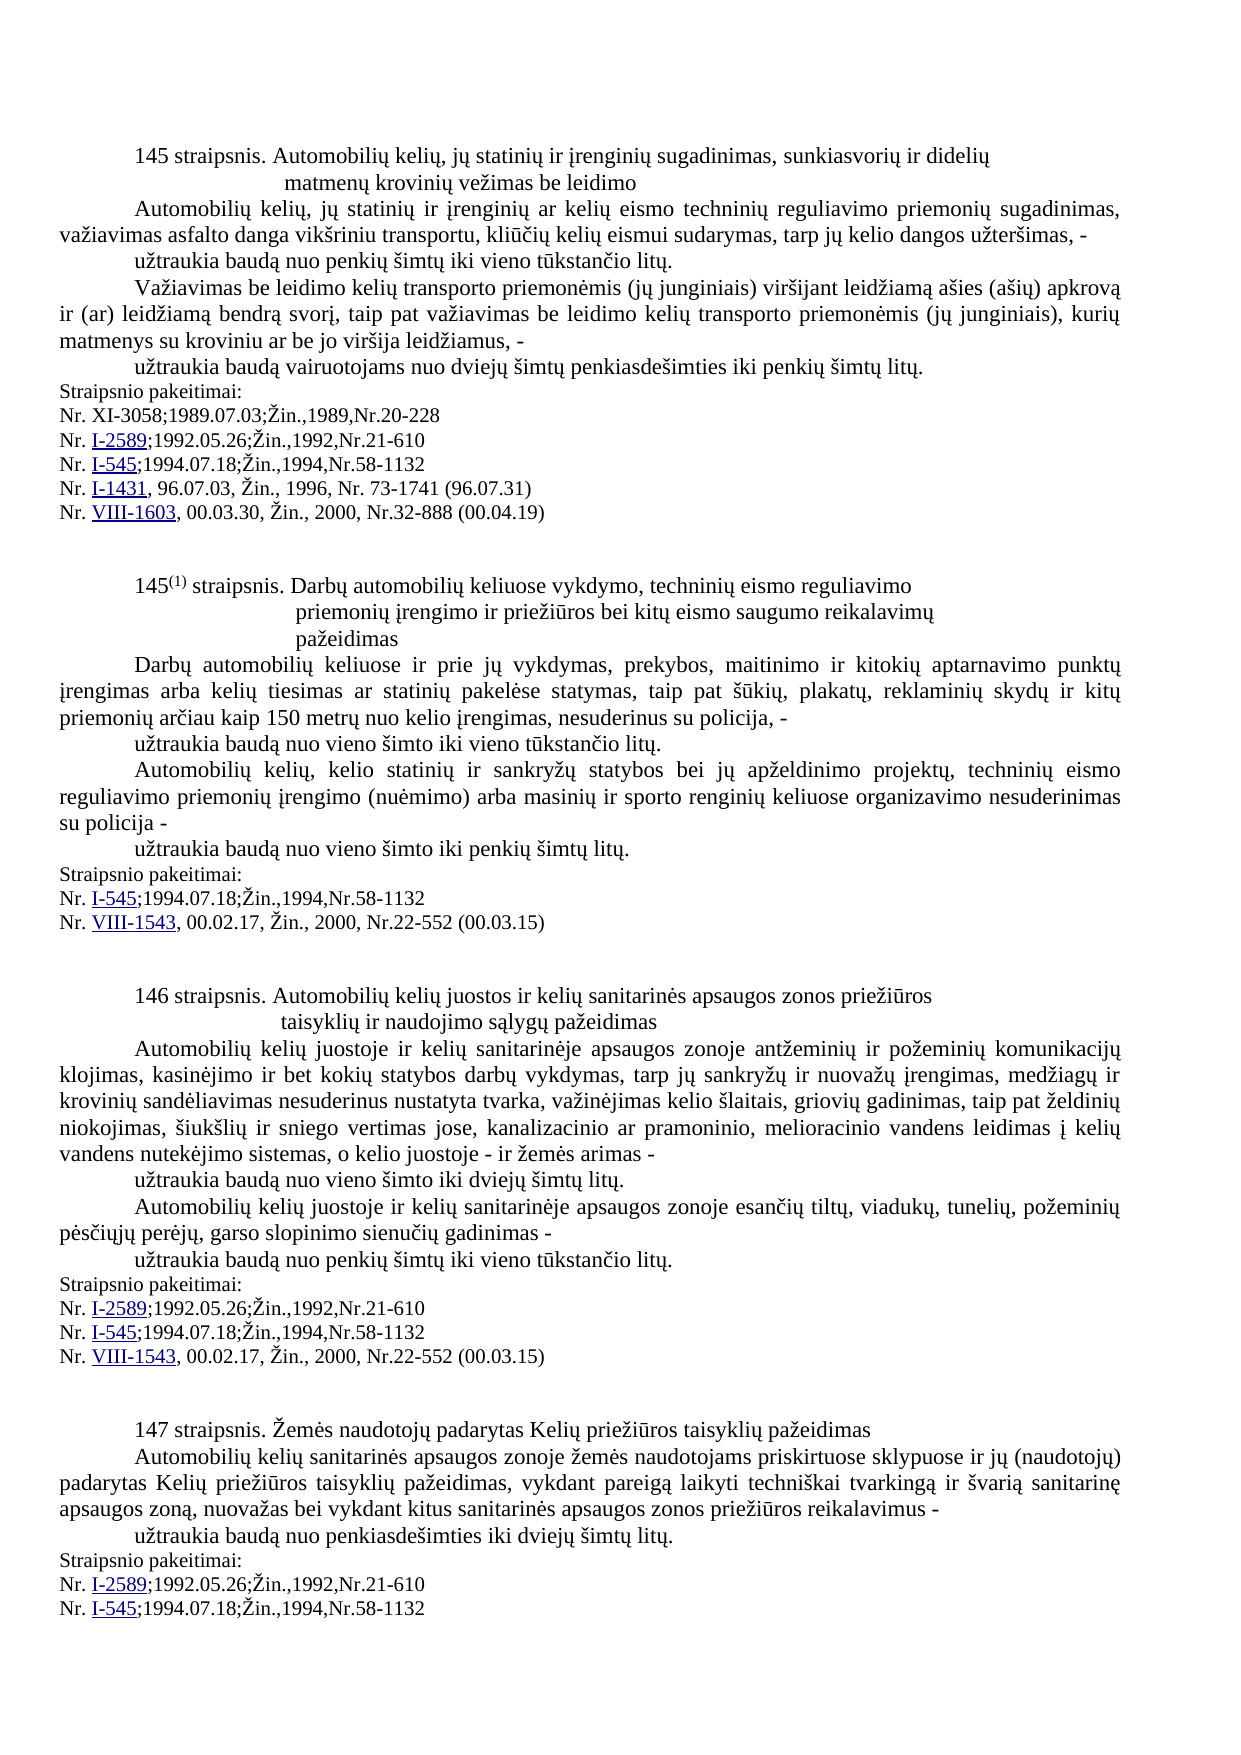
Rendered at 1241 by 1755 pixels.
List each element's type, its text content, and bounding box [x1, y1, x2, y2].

text Nr. I-2589;1992.05.26;Žin.,1992,Nr.21-610 [59, 1296, 1122, 1320]
text Nr. I-1431, 96.07.03, Žin., 1996, Nr. 73-1741 (96.07.31) [59, 476, 1122, 500]
text Straipsnio pakeitimai: [59, 379, 1122, 403]
text užtraukia baudą nuo vieno šimto iki dviejų šimtų litų. [59, 1167, 1122, 1193]
text Nr. VIII-1603, 00.03.30, Žin., 2000, Nr.32-888 (00.04.19) [59, 500, 1122, 524]
text Nr. I-545;1994.07.18;Žin.,1994,Nr.58-1132 [59, 452, 1122, 476]
text Automobilių kelių sanitarinės apsaugos zonoje žemės naudotojams priskirtuose sklypuose ir jų (naudotojų) padarytas Kelių priežiūros taisyklių pažeidimas, vykdant pareigą laikyti techniškai tvarkingą ir švarią sanitarinę apsaugos zoną, nuovažas bei vykdant kitus sanitarinės apsaugos zonos priežiūros reikalavimus - [59, 1443, 1122, 1522]
text Straipsnio pakeitimai: [59, 1272, 1122, 1296]
text užtraukia baudą nuo penkių šimtų iki vieno tūkstančio litų. [59, 1246, 1122, 1272]
text 146 straipsnis. Automobilių kelių juostos ir kelių sanitarinės apsaugos zonos priežiūros [134, 982, 1122, 1008]
text 145 straipsnis. Automobilių kelių, jų statinių ir įrenginių sugadinimas, sunkiasvorių ir didelių [134, 142, 1122, 168]
text Nr. VIII-1543, 00.02.17, Žin., 2000, Nr.22-552 (00.03.15) [59, 910, 1122, 934]
text Nr. XI-3058;1989.07.03;Žin.,1989,Nr.20-228 [59, 403, 1122, 427]
text Nr. I-2589;1992.05.26;Žin.,1992,Nr.21-610 [59, 427, 1122, 452]
text Nr. I-2589;1992.05.26;Žin.,1992,Nr.21-610 [59, 1572, 1122, 1596]
text 147 straipsnis. Žemės naudotojų padarytas Kelių priežiūros taisyklių pažeidimas [59, 1416, 1122, 1443]
text Automobilių kelių juostoje ir kelių sanitarinėje apsaugos zonoje antžeminių ir požeminių komunikacijų klojimas, kasinėjimo ir bet kokių statybos darbų vykdymas, tarp jų sankryžų ir nuovažų įrengimas, medžiagų ir krovinių sandėliavimas nesuderinus nustatyta tvarka, važinėjimas kelio šlaitais, griovių gadinimas, taip pat želdinių niokojimas, šiukšlių ir sniego vertimas jose, kanalizacinio ar pramoninio, melioracinio vandens leidimas į kelių vandens nutekėjimo sistemas, o kelio juostoje - ir žemės arimas - [59, 1035, 1122, 1167]
text Nr. VIII-1543, 00.02.17, Žin., 2000, Nr.22-552 (00.03.15) [59, 1344, 1122, 1368]
text užtraukia baudą vairuotojams nuo dviejų šimtų penkiasdešimties iki penkių šimtų litų. [59, 353, 1122, 379]
text Darbų automobilių keliuose ir prie jų vykdymas, prekybos, maitinimo ir kitokių aptarnavimo punktų įrengimas arba kelių tiesimas ar statinių pakelėse statymas, taip pat šūkių, plakatų, reklaminių skydų ir kitų priemonių arčiau kaip 150 metrų nuo kelio įrengimas, nesuderinus su policija, - [59, 651, 1122, 730]
text Važiavimas be leidimo kelių transporto priemonėmis (jų junginiais) viršijant leidžiamą ašies (ašių) apkrovą ir (ar) leidžiamą bendrą svorį, taip pat važiavimas be leidimo kelių transporto priemonėmis (jų junginiais), kurių matmenys su kroviniu ar be jo viršija leidžiamus, - [59, 274, 1122, 353]
text užtraukia baudą nuo penkių šimtų iki vieno tūkstančio litų. [59, 248, 1122, 274]
text užtraukia baudą nuo vieno šimto iki penkių šimtų litų. [59, 835, 1122, 862]
text Nr. I-545;1994.07.18;Žin.,1994,Nr.58-1132 [59, 886, 1122, 910]
text Automobilių kelių juostoje ir kelių sanitarinėje apsaugos zonoje esančių tiltų, viadukų, tunelių, požeminių pėsčiųjų perėjų, garso slopinimo sienučių gadinimas - [59, 1193, 1122, 1246]
text Automobilių kelių, kelio statinių ir sankryžų statybos bei jų apželdinimo projektų, techninių eismo reguliavimo priemonių įrengimo (nuėmimo) arba masinių ir sporto renginių keliuose organizavimo nesuderinimas su policija - [59, 756, 1122, 835]
text Straipsnio pakeitimai: [59, 1548, 1122, 1572]
text priemonių įrengimo ir priežiūros bei kitų eismo saugumo reikalavimų [295, 598, 1122, 624]
text užtraukia baudą nuo vieno šimto iki vieno tūkstančio litų. [59, 730, 1122, 756]
text Automobilių kelių, jų statinių ir įrenginių ar kelių eismo techninių reguliavimo priemonių sugadinimas, važiavimas asfalto danga vikšriniu transportu, kliūčių kelių eismui sudarymas, tarp jų kelio dangos užteršimas, - [59, 195, 1122, 248]
text taisyklių ir naudojimo sąlygų pažeidimas [281, 1008, 1122, 1035]
text Nr. I-545;1994.07.18;Žin.,1994,Nr.58-1132 [59, 1320, 1122, 1344]
text matmenų krovinių vežimas be leidimo [284, 168, 1122, 195]
text Nr. I-545;1994.07.18;Žin.,1994,Nr.58-1132 [59, 1596, 1122, 1620]
text Straipsnio pakeitimai: [59, 862, 1122, 886]
text 145(1) straipsnis. Darbų automobilių keliuose vykdymo, techninių eismo reguliavimo [134, 572, 1122, 598]
text užtraukia baudą nuo penkiasdešimties iki dviejų šimtų litų. [59, 1522, 1122, 1548]
text pažeidimas [295, 624, 1122, 651]
